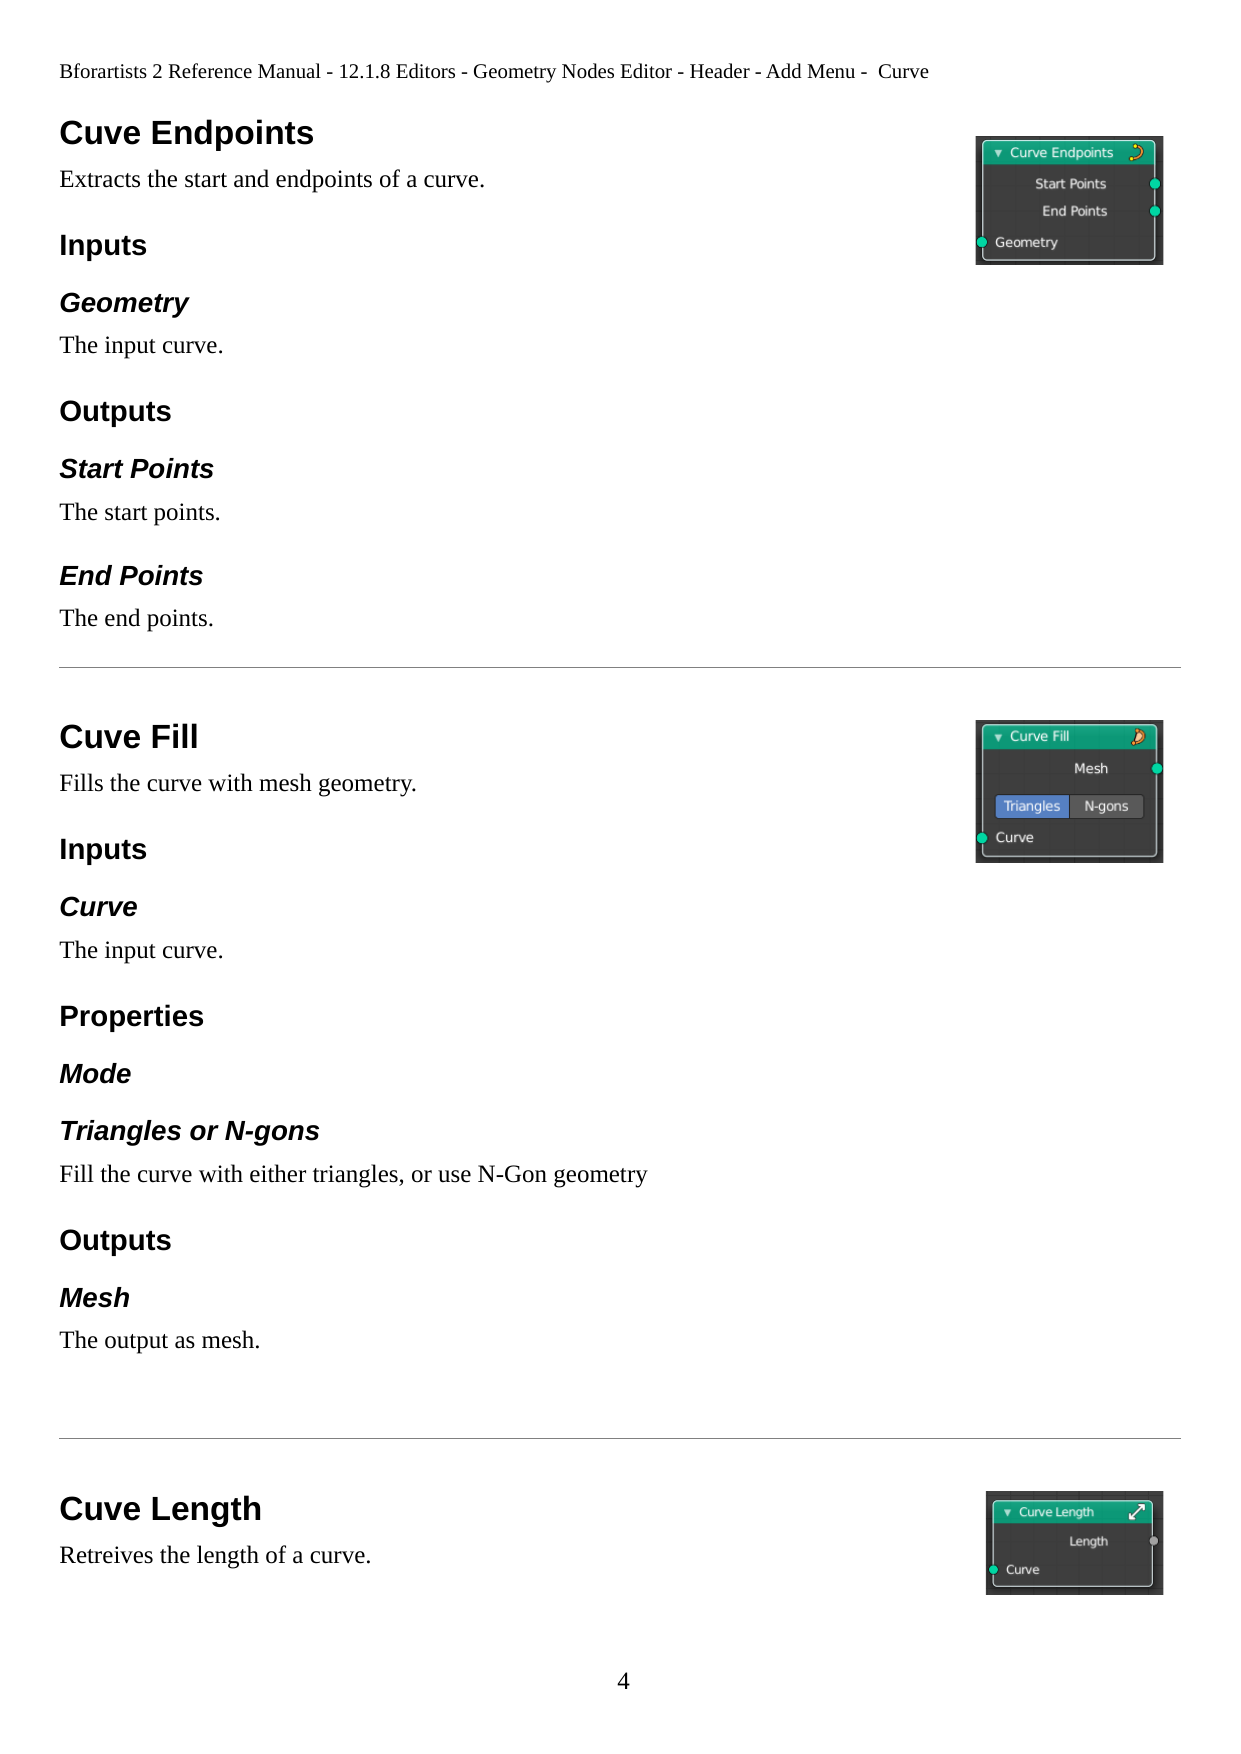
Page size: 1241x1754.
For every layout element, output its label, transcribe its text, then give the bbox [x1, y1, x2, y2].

subtitle Mesh [59, 1281, 1181, 1313]
text Fills the curve with mesh geometry. [59, 768, 975, 797]
text The start points. [59, 497, 1181, 526]
subtitle Properties [59, 999, 1181, 1033]
text The end points. [59, 603, 1181, 632]
subtitle Mode [59, 1058, 1181, 1089]
subtitle Triangles or N-gons [59, 1114, 1181, 1146]
text Extracts the start and endpoints of a curve. [59, 164, 975, 192]
subtitle Inputs [59, 832, 1181, 866]
subtitle Cuve Fill [59, 717, 1181, 756]
subtitle Outputs [59, 1222, 1181, 1256]
picture [985, 1491, 1164, 1595]
text The input curve. [59, 935, 1181, 964]
text The input curve. [59, 331, 1181, 359]
subtitle End Points [59, 559, 1181, 591]
text Fill the curve with either triangles, or use N-Gon geometry [59, 1159, 1181, 1188]
picture [975, 720, 1164, 863]
subtitle [1164, 227, 1181, 261]
picture [975, 136, 1164, 265]
subtitle Outputs [59, 394, 1181, 428]
subtitle Inputs [59, 227, 975, 261]
text Retreives the length of a curve. [59, 1540, 985, 1569]
subtitle Cuve Length [59, 1489, 1181, 1527]
subtitle Cuve Endpoints [59, 113, 1181, 151]
subtitle Curve [59, 891, 1181, 923]
text The output as mesh. [59, 1326, 1181, 1354]
subtitle Geometry [59, 286, 1181, 318]
subtitle Start Points [59, 453, 1181, 485]
